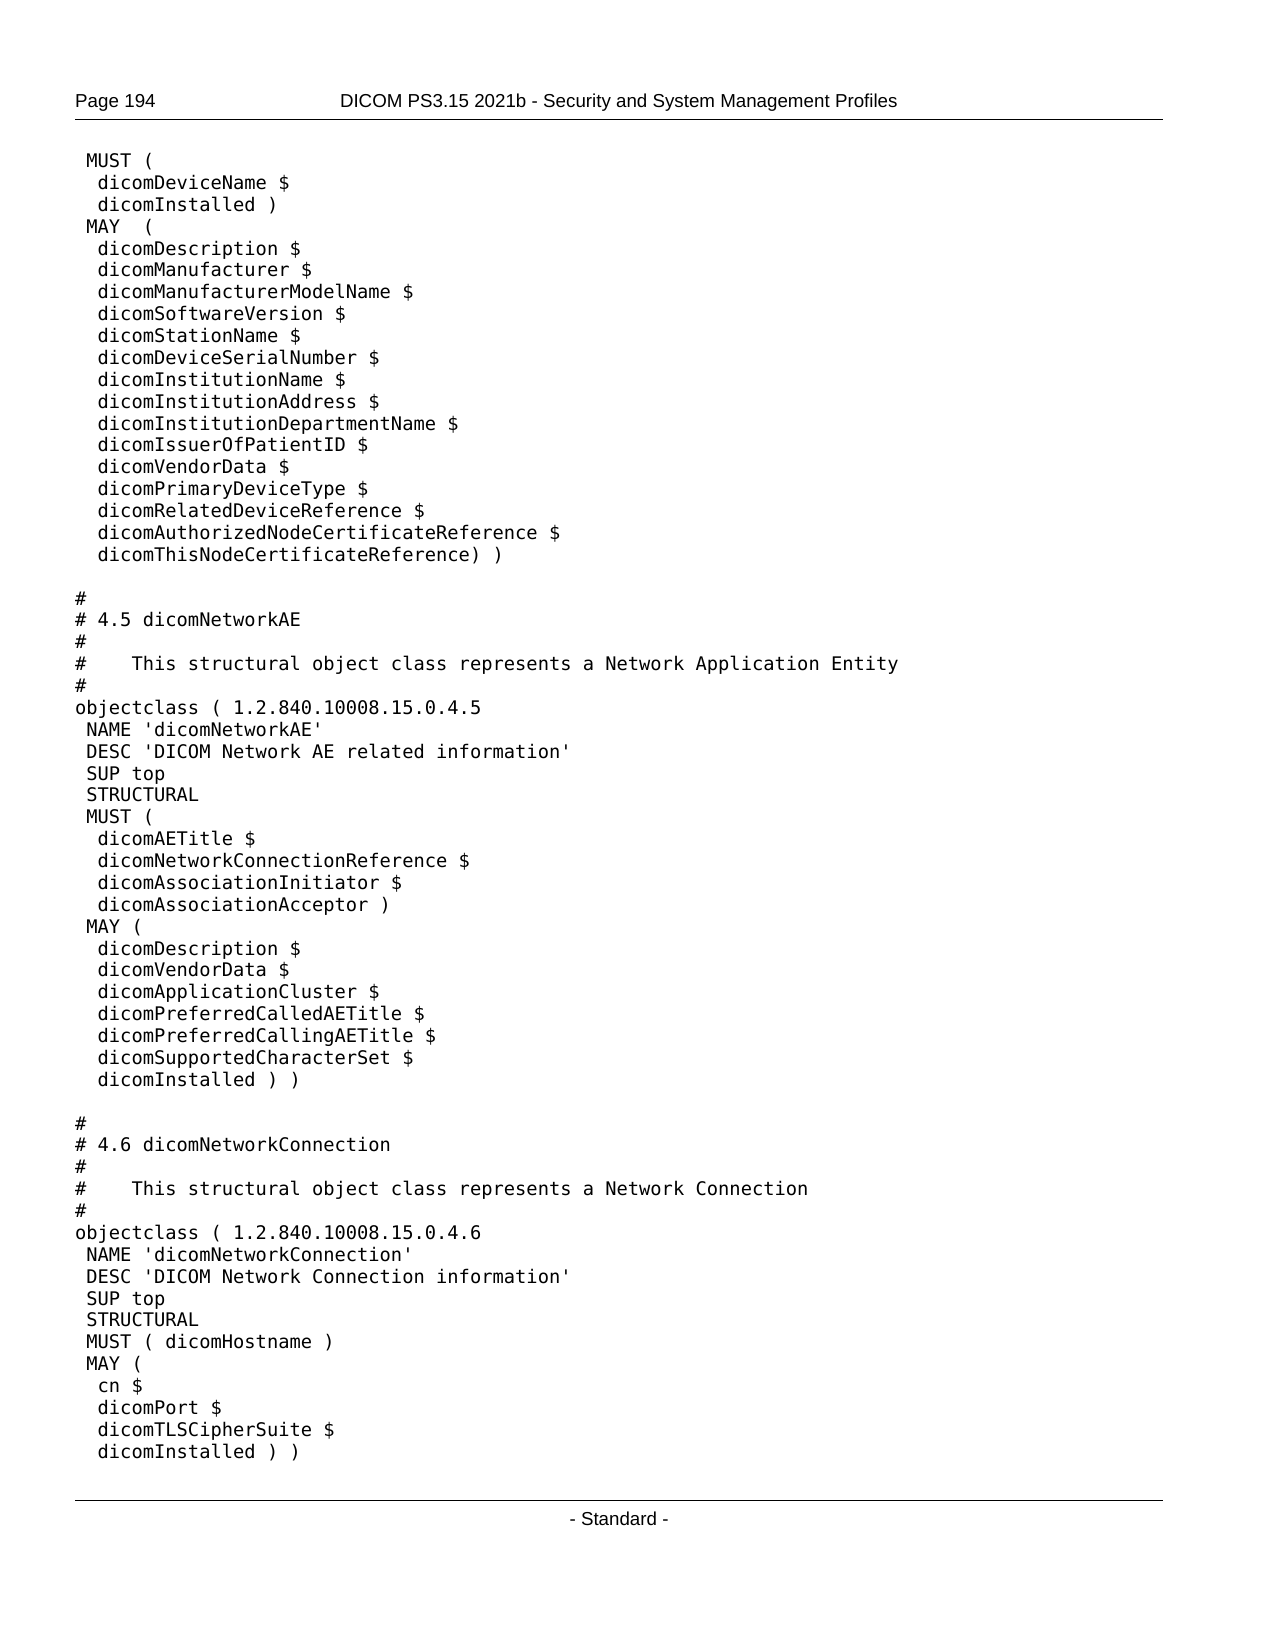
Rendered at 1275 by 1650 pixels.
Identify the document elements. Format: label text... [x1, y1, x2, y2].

text MUST ( dicomDeviceName $ dicomInstalled ) MAY ( dicomDescription $ dicomManufacturer $ dicomManufacturerModelName $ dicomSoftwareVersion $ dicomStationName $ dicomDeviceSerialNumber $ dicomInstitutionName $ dicomInstitutionAddress $ dicomInstitutionDepartmentName $ dicomIssuerOfPatientID $ dicomVendorData $ dicomPrimaryDeviceType $ dicomRelatedDeviceReference $ dicomAuthorizedNodeCertificateReference $ dicomThisNodeCertificateReference) ) # # 4.5 dicomNetworkAE # # This structural object class represents a Network Application Entity # objectclass ( 1.2.840.10008.15.0.4.5 NAME 'dicomNetworkAE' DESC 'DICOM Network AE related information' SUP top STRUCTURAL MUST ( dicomAETitle $ dicomNetworkConnectionReference $ dicomAssociationInitiator $ dicomAssociationAcceptor ) MAY ( dicomDescription $ dicomVendorData $ dicomApplicationCluster $ dicomPreferredCalledAETitle $ dicomPreferredCallingAETitle $ dicomSupportedCharacterSet $ dicomInstalled ) ) # # 4.6 dicomNetworkConnection # # This structural object class represents a Network Connection # objectclass ( 1.2.840.10008.15.0.4.6 NAME 'dicomNetworkConnection' DESC 'DICOM Network Connection information' SUP top STRUCTURAL MUST ( dicomHostname ) MAY ( cn $ dicomPort $ dicomTLSCipherSuite $ dicomInstalled ) ) [75, 150, 1162, 1484]
